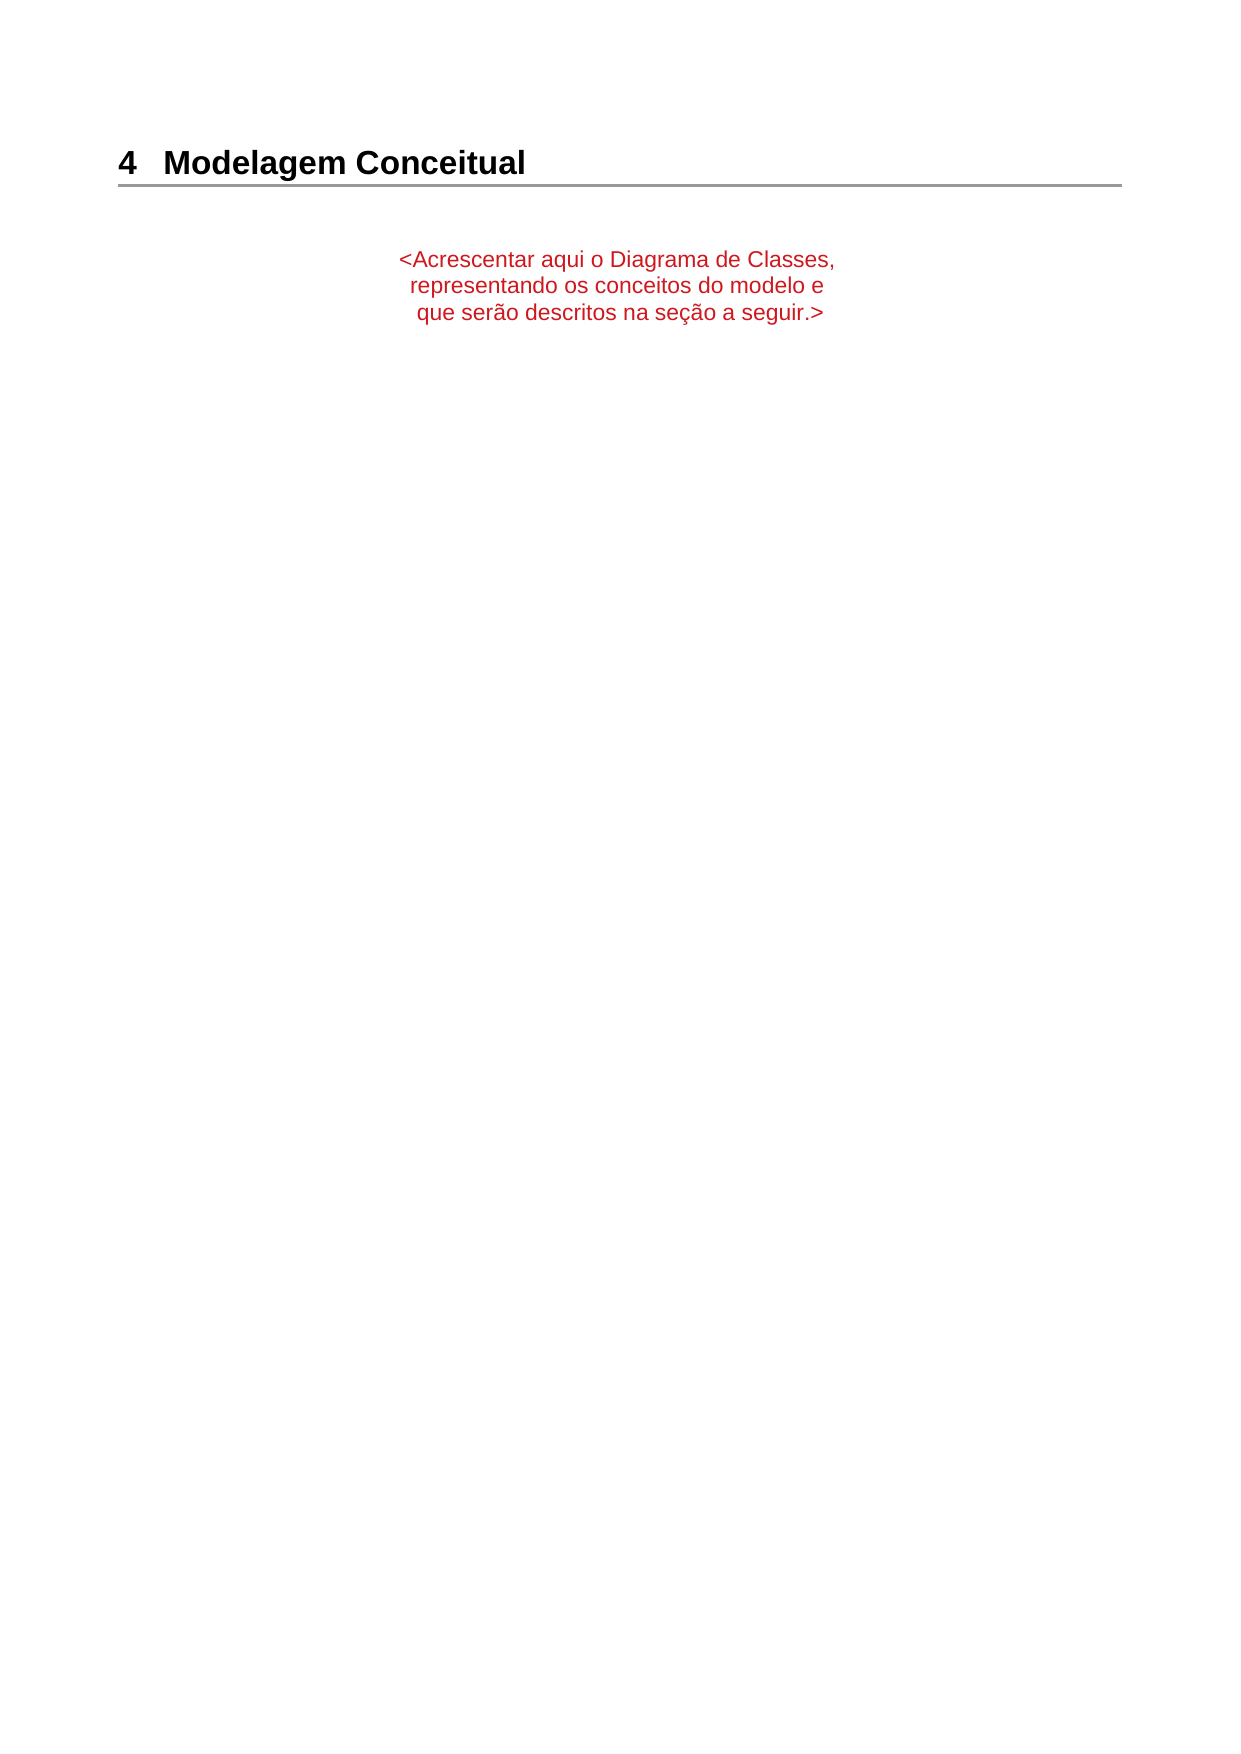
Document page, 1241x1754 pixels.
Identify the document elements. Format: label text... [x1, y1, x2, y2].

text <Acrescentar aqui o Diagrama de Classes, representando os conceitos do modelo e que serão descritos na seção a seguir.> [118, 246, 1122, 325]
subtitle Modelagem Conceitual [118, 143, 1122, 184]
